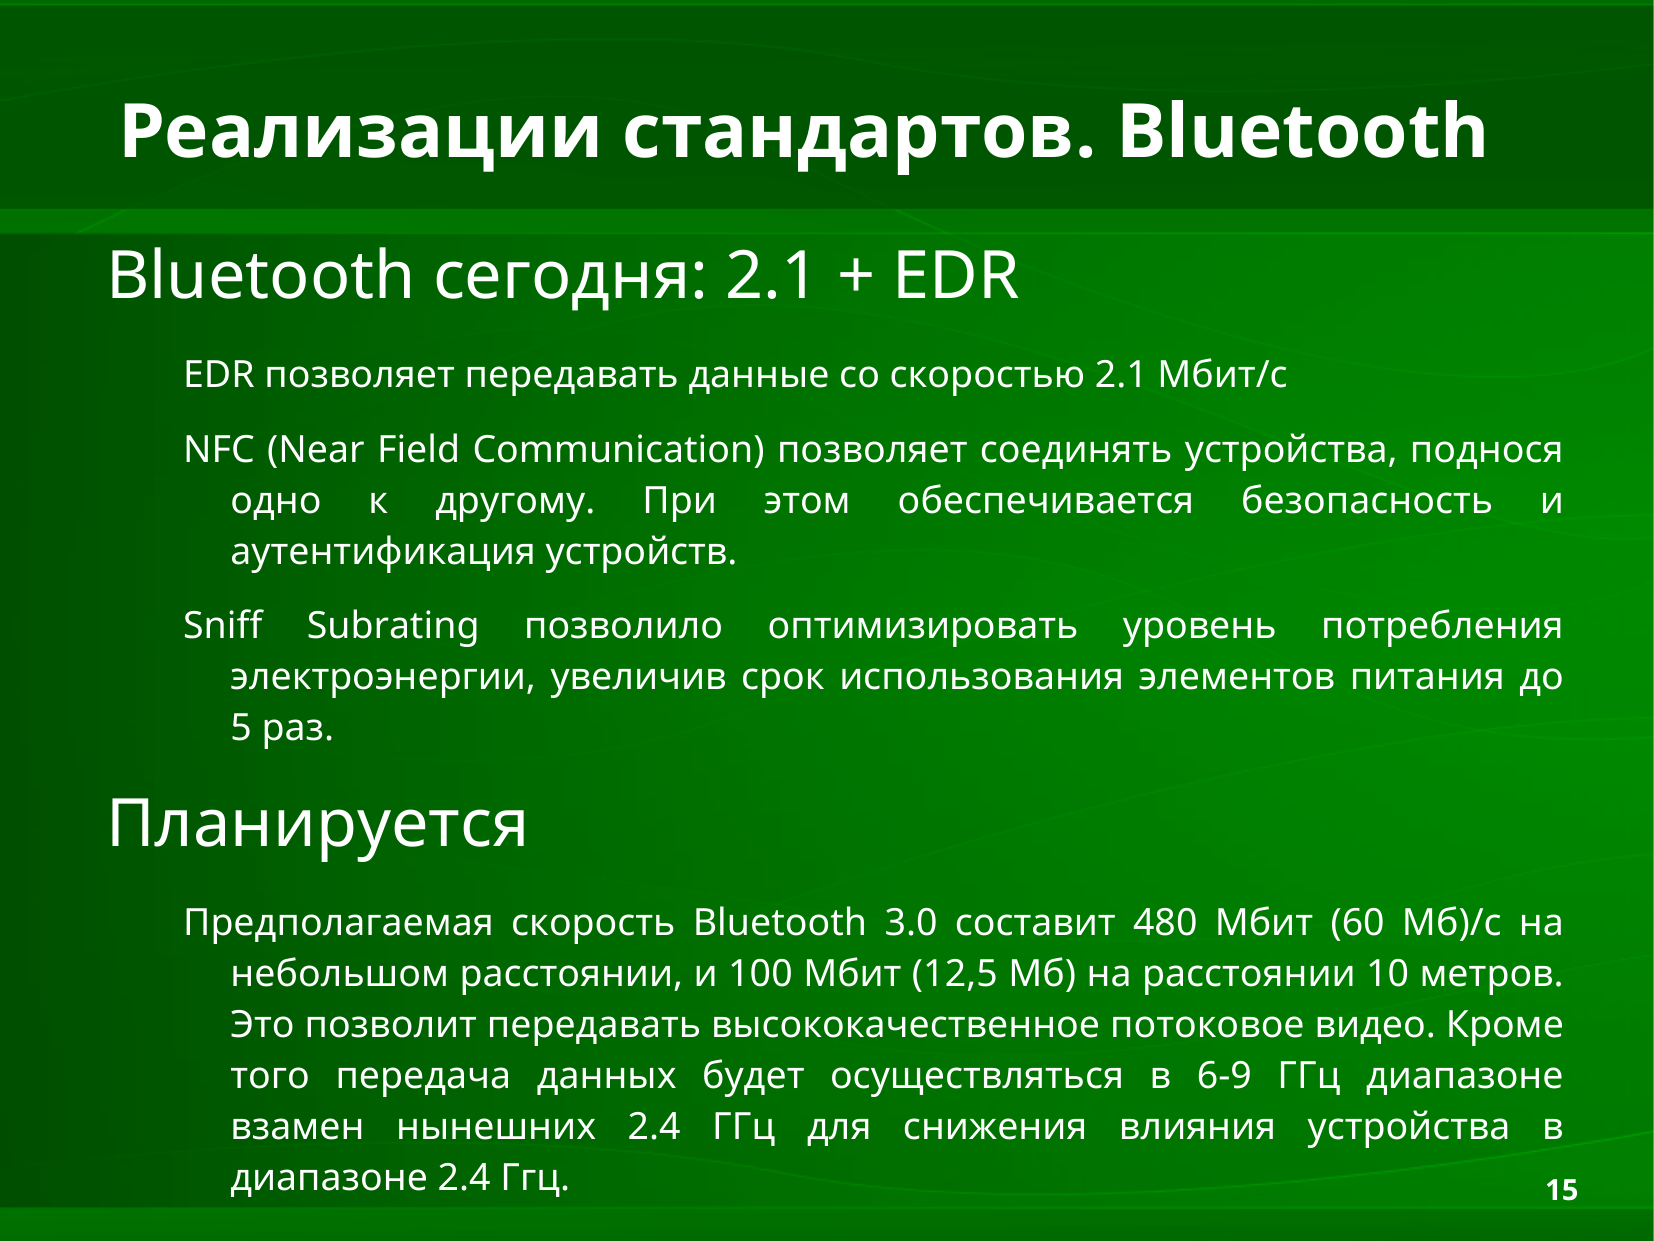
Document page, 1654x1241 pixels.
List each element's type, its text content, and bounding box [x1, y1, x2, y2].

title Реализации стандартов. Bluetooth [82, 36, 1571, 220]
picture [0, 0, 1654, 1241]
list Bluetooth сегодня: 2.1 + EDR EDR позволяет передавать данные со скоростью 2.1 Мбит/с NFC (Near Field Communication) позволяет соединять устройства, поднося одно к другому. При этом обеспечивается безопасность и аутентификация устройств. Sniff Subrating позволило оптимизировать уровень потребления электроэнергии, увеличив срок использования элементов питания до 5 раз. Планируется Предполагаемая скорость Bluetooth 3.0 составит 480 Мбит (60 Мб)/с на небольшом расстоянии, и 100 Мбит (12,5 Мб) на расстоянии 10 метров. Это позволит передавать высококачественное потоковое видео. Кроме того передача данных будет осуществляться в 6-9 ГГц диапазоне взамен нынешних 2.4 ГГц для снижения влияния устройства в диапазоне 2.4 Ггц. [88, 227, 1565, 1108]
